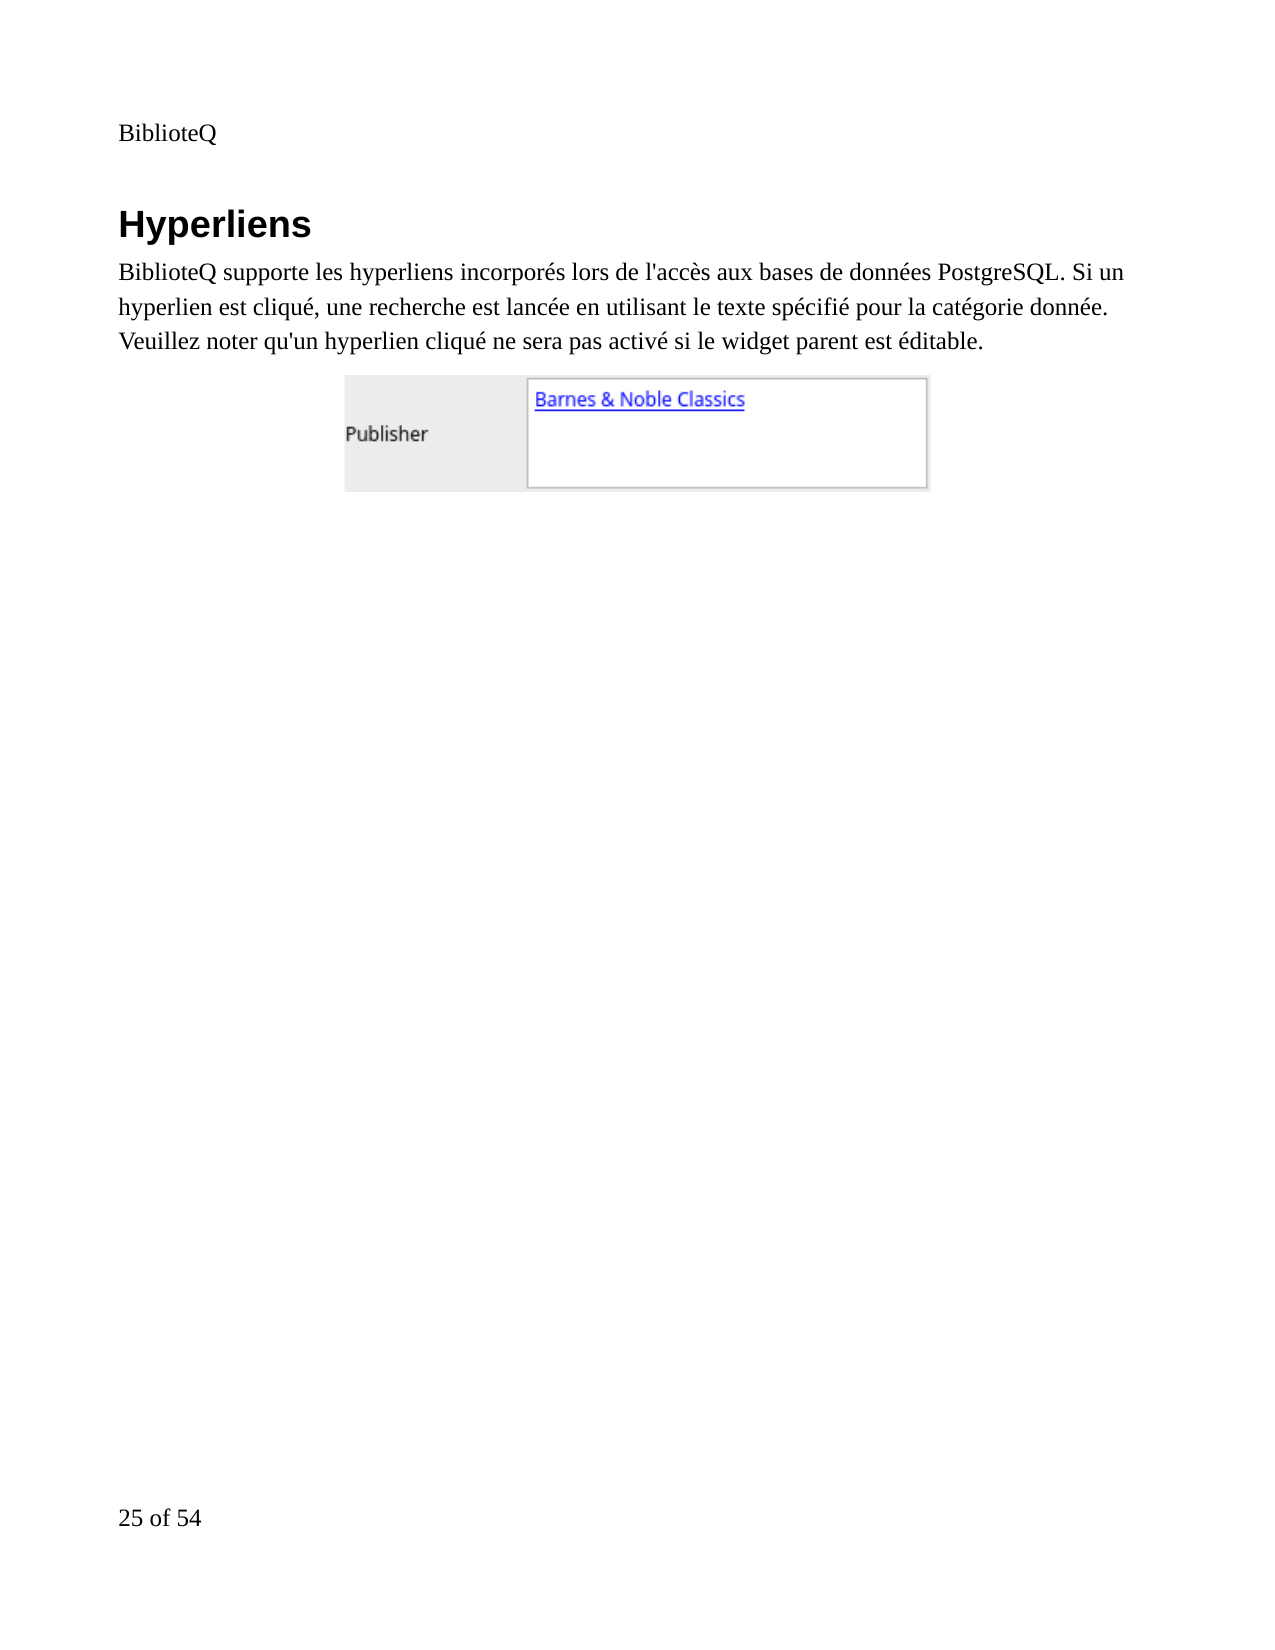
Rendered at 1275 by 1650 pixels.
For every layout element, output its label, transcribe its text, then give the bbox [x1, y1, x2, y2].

subtitle Hyperliens [118, 201, 1157, 245]
text BiblioteQ supporte les hyperliens incorporés lors de l'accès aux bases de données PostgreSQL. Si un hyperlien est cliqué, une recherche est lancée en utilisant le texte spécifié pour la catégorie donnée. Veuillez noter qu'un hyperlien cliqué ne sera pas activé si le widget parent est éditable. [118, 257, 1157, 355]
picture [344, 375, 931, 492]
